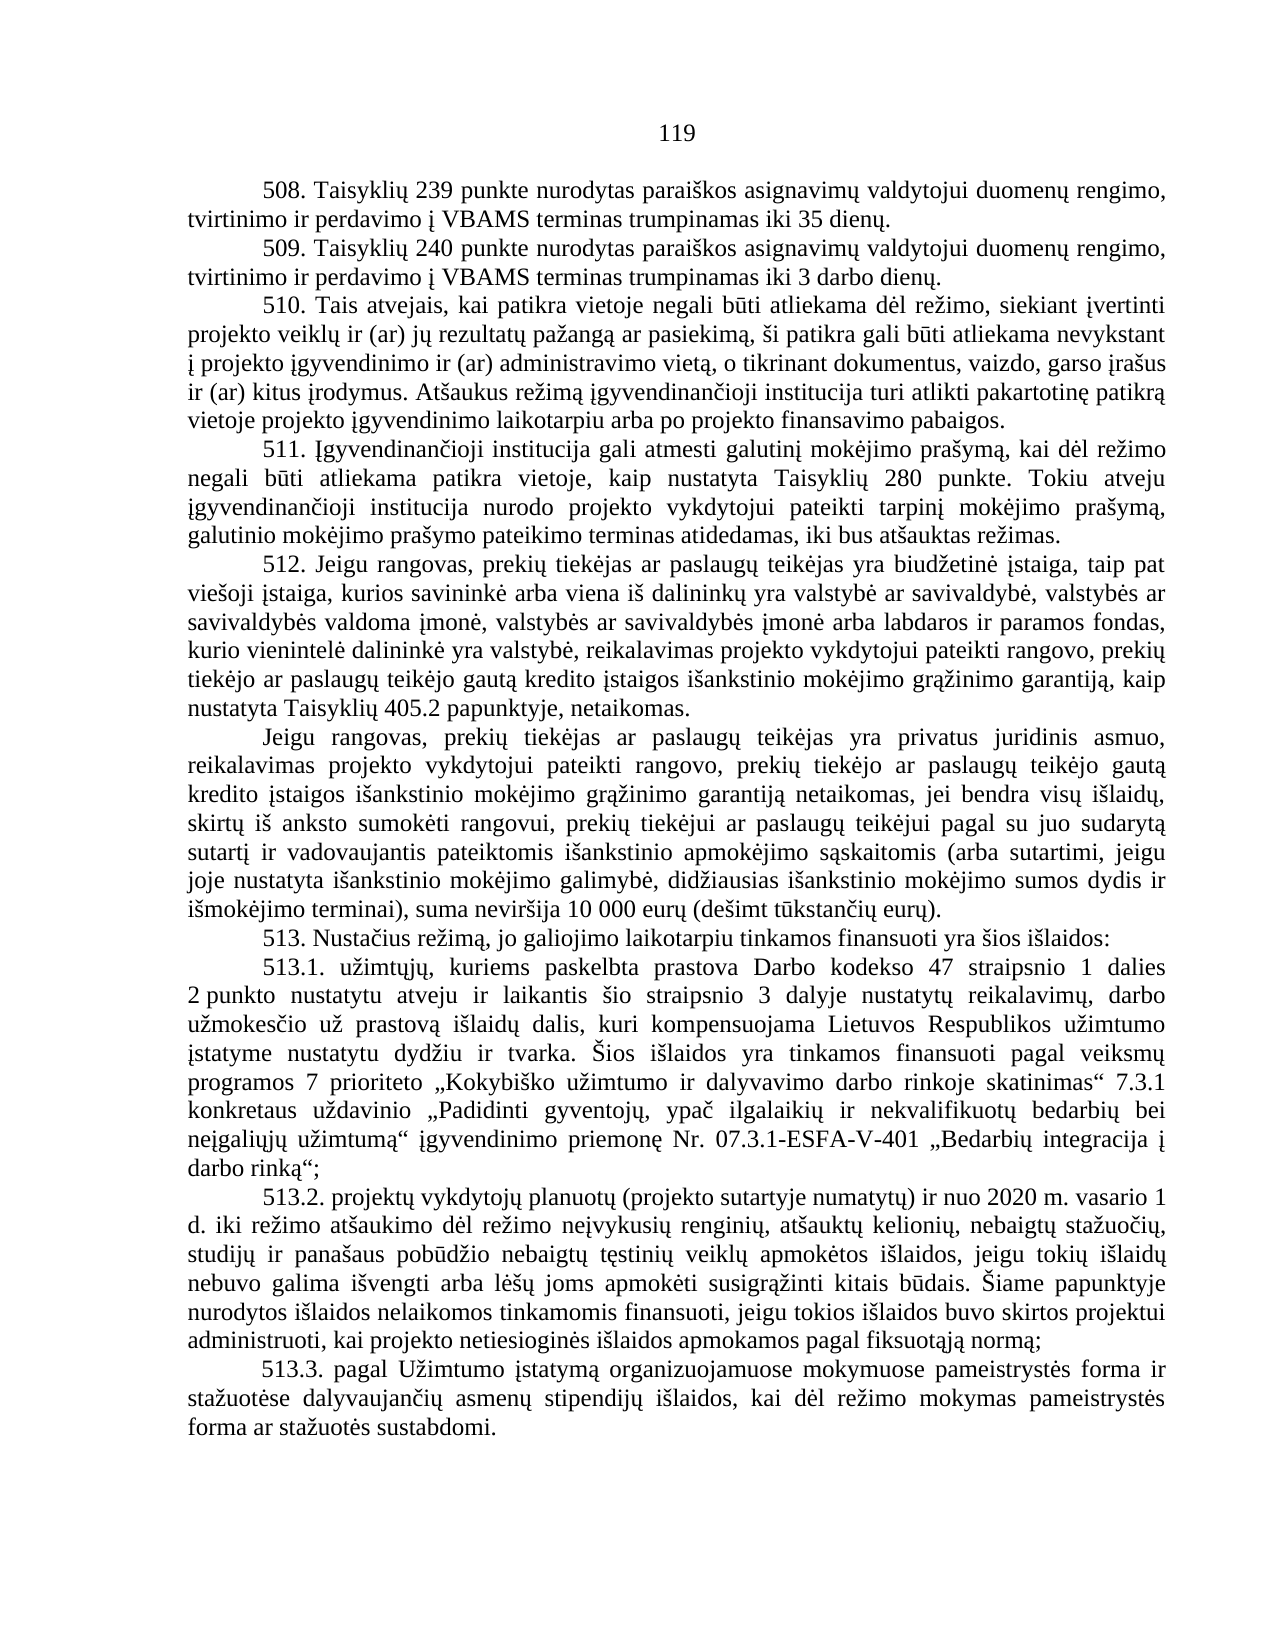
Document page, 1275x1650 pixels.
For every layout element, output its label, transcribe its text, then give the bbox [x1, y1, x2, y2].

text 508. Taisyklių 239 punkte nurodytas paraiškos asignavimų valdytojui duomenų rengimo, tvirtinimo ir perdavimo į VBAMS terminas trumpinamas iki 35 dienų. [187, 176, 1167, 233]
text 513.1. užimtųjų, kuriems paskelbta prastova Darbo kodekso 47 straipsnio 1 dalies 2 punkto nustatytu atveju ir laikantis šio straipsnio 3 dalyje nustatytų reikalavimų, darbo užmokesčio už prastovą išlaidų dalis, kuri kompensuojama Lietuvos Respublikos užimtumo įstatyme nustatytu dydžiu ir tvarka. Šios išlaidos yra tinkamos finansuoti pagal veiksmų programos 7 prioriteto „Kokybiško užimtumo ir dalyvavimo darbo rinkoje skatinimas“ 7.3.1 konkretaus uždavinio „Padidinti gyventojų, ypač ilgalaikių ir nekvalifikuotų bedarbių bei neįgaliųjų užimtumą“ įgyvendinimo priemonę Nr. 07.3.1-ESFA-V-401 „Bedarbių integracija į darbo rinką“; [187, 952, 1167, 1182]
text 513. Nustačius režimą, jo galiojimo laikotarpiu tinkamos finansuoti yra šios išlaidos: [187, 923, 1167, 952]
text 513.3. pagal Užimtumo įstatymą organizuojamuose mokymuose pameistrystės forma ir stažuotėse dalyvaujančių asmenų stipendijų išlaidos, kai dėl režimo mokymas pameistrystės forma ar stažuotės sustabdomi. [187, 1354, 1167, 1441]
text Jeigu rangovas, prekių tiekėjas ar paslaugų teikėjas yra privatus juridinis asmuo, reikalavimas projekto vykdytojui pateikti rangovo, prekių tiekėjo ar paslaugų teikėjo gautą kredito įstaigos išankstinio mokėjimo grąžinimo garantiją netaikomas, jei bendra visų išlaidų, skirtų iš anksto sumokėti rangovui, prekių tiekėjui ar paslaugų teikėjui pagal su juo sudarytą sutartį ir vadovaujantis pateiktomis išankstinio apmokėjimo sąskaitomis (arba sutartimi, jeigu joje nustatyta išankstinio mokėjimo galimybė, didžiausias išankstinio mokėjimo sumos dydis ir išmokėjimo terminai), suma neviršija 10 000 eurų (dešimt tūkstančių eurų). [187, 722, 1167, 923]
text 511. Įgyvendinančioji institucija gali atmesti galutinį mokėjimo prašymą, kai dėl režimo negali būti atliekama patikra vietoje, kaip nustatyta Taisyklių 280 punkte. Tokiu atveju įgyvendinančioji institucija nurodo projekto vykdytojui pateikti tarpinį mokėjimo prašymą, galutinio mokėjimo prašymo pateikimo terminas atidedamas, iki bus atšauktas režimas. [187, 434, 1167, 549]
text 512. Jeigu rangovas, prekių tiekėjas ar paslaugų teikėjas yra biudžetinė įstaiga, taip pat viešoji įstaiga, kurios savininkė arba viena iš dalininkų yra valstybė ar savivaldybė, valstybės ar savivaldybės valdoma įmonė, valstybės ar savivaldybės įmonė arba labdaros ir paramos fondas, kurio vienintelė dalininkė yra valstybė, reikalavimas projekto vykdytojui pateikti rangovo, prekių tiekėjo ar paslaugų teikėjo gautą kredito įstaigos išankstinio mokėjimo grąžinimo garantiją, kaip nustatyta Taisyklių 405.2 papunktyje, netaikomas. [187, 549, 1167, 722]
text 509. Taisyklių 240 punkte nurodytas paraiškos asignavimų valdytojui duomenų rengimo, tvirtinimo ir perdavimo į VBAMS terminas trumpinamas iki 3 darbo dienų. [187, 233, 1167, 291]
text 510. Tais atvejais, kai patikra vietoje negali būti atliekama dėl režimo, siekiant įvertinti projekto veiklų ir (ar) jų rezultatų pažangą ar pasiekimą, ši patikra gali būti atliekama nevykstant į projekto įgyvendinimo ir (ar) administravimo vietą, o tikrinant dokumentus, vaizdo, garso įrašus ir (ar) kitus įrodymus. Atšaukus režimą įgyvendinančioji institucija turi atlikti pakartotinę patikrą vietoje projekto įgyvendinimo laikotarpiu arba po projekto finansavimo pabaigos. [187, 291, 1167, 434]
text 513.2. projektų vykdytojų planuotų (projekto sutartyje numatytų) ir nuo 2020 m. vasario 1 d. iki režimo atšaukimo dėl režimo neįvykusių renginių, atšauktų kelionių, nebaigtų stažuočių, studijų ir panašaus pobūdžio nebaigtų tęstinių veiklų apmokėtos išlaidos, jeigu tokių išlaidų nebuvo galima išvengti arba lėšų joms apmokėti susigrąžinti kitais būdais. Šiame papunktyje nurodytos išlaidos nelaikomos tinkamomis finansuoti, jeigu tokios išlaidos buvo skirtos projektui administruoti, kai projekto netiesioginės išlaidos apmokamos pagal fiksuotąją normą; [187, 1182, 1167, 1354]
